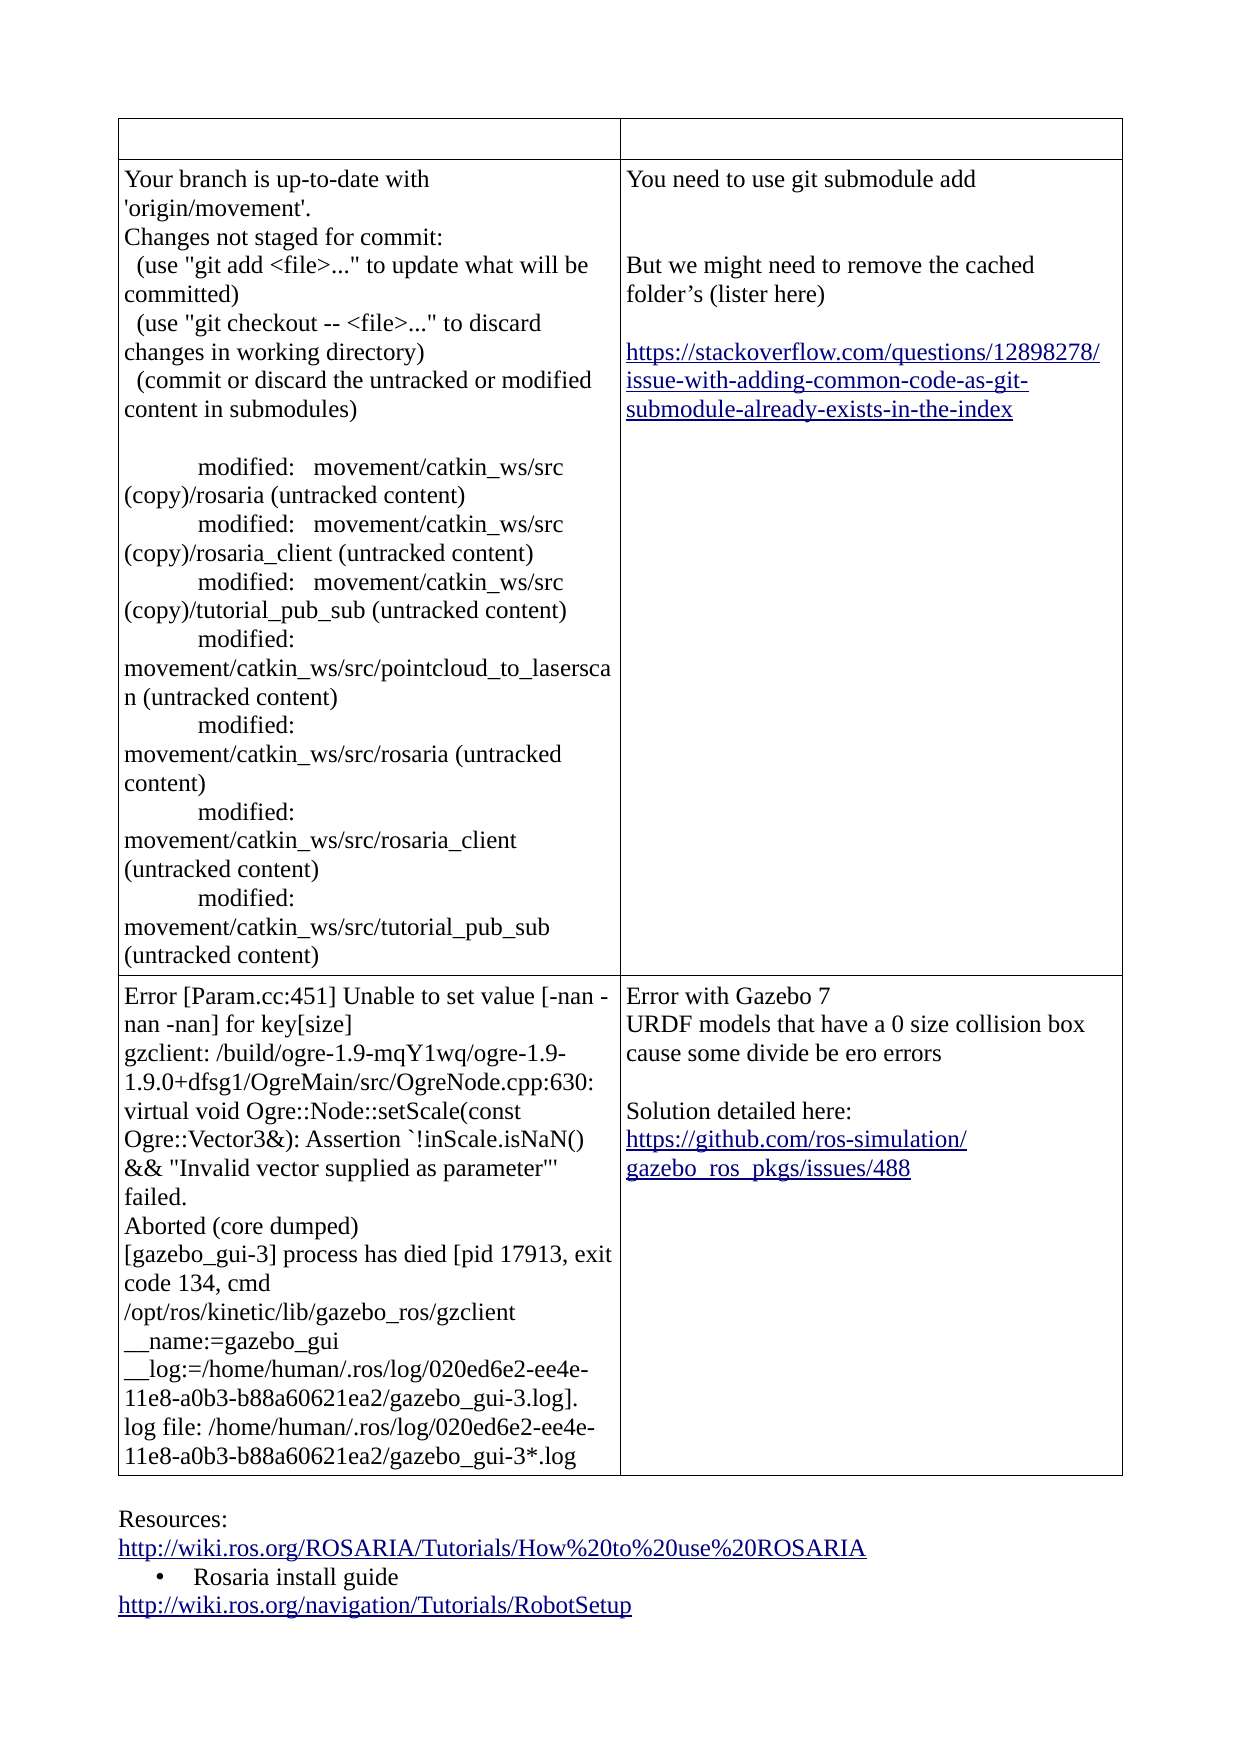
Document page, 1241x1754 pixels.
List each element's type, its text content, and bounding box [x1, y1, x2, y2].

table_cell Your branch is up-to-date with 'origin/movement'. Changes not staged for commit: (use "git add <file>..." to update what will be committed) (use "git checkout -- <file>..." to discard changes in working directory) (commit or discard the untracked or modified content in submodules) modified: movement/catkin_ws/src (copy)/rosaria (untracked content) modified: movement/catkin_ws/src (copy)/rosaria_client (untracked content) modified: movement/catkin_ws/src (copy)/tutorial_pub_sub (untracked content) modified: movement/catkin_ws/src/pointcloud_to_laserscan (untracked content) modified: movement/catkin_ws/src/rosaria (untracked content) modified: movement/catkin_ws/src/rosaria_client (untracked content) modified: movement/catkin_ws/src/tutorial_pub_sub (untracked content) [119, 160, 620, 975]
table_cell [621, 119, 1122, 158]
text Resources: [118, 1504, 1122, 1533]
table_cell [119, 119, 620, 158]
table_cell Error [Param.cc:451] Unable to set value [-nan -nan -nan] for key[size] gzclient: /build/ogre-1.9-mqY1wq/ogre-1.9-1.9.0+dfsg1/OgreMain/src/OgreNode.cpp:630: virtual void Ogre::Node::setScale(const Ogre::Vector3&): Assertion `!inScale.isNaN() && "Invalid vector supplied as parameter"' failed. Aborted (core dumped) [gazebo_gui-3] process has died [pid 17913, exit code 134, cmd /opt/ros/kinetic/lib/gazebo_ros/gzclient __name:=gazebo_gui __log:=/home/human/.ros/log/020ed6e2-ee4e-11e8-a0b3-b88a60621ea2/gazebo_gui-3.log]. log file: /home/human/.ros/log/020ed6e2-ee4e-11e8-a0b3-b88a60621ea2/gazebo_gui-3*.log [119, 976, 620, 1475]
text http://wiki.ros.org/ROSARIA/Tutorials/How%20to%20use%20ROSARIA [118, 1533, 1122, 1562]
text http://wiki.ros.org/navigation/Tutorials/RobotSetup [118, 1590, 1122, 1619]
list Rosaria install guide [156, 1562, 1122, 1590]
table_cell Error with Gazebo 7 URDF models that have a 0 size collision box cause some divide be ero errors Solution detailed here: https://github.com/ros-simulation/gazebo_ros_pkgs/issues/488 [621, 976, 1122, 1475]
table_cell You need to use git submodule add But we might need to remove the cached folder’s (lister here) https://stackoverflow.com/questions/12898278/issue-with-adding-common-code-as-git-submodule-already-exists-in-the-index [621, 160, 1122, 975]
